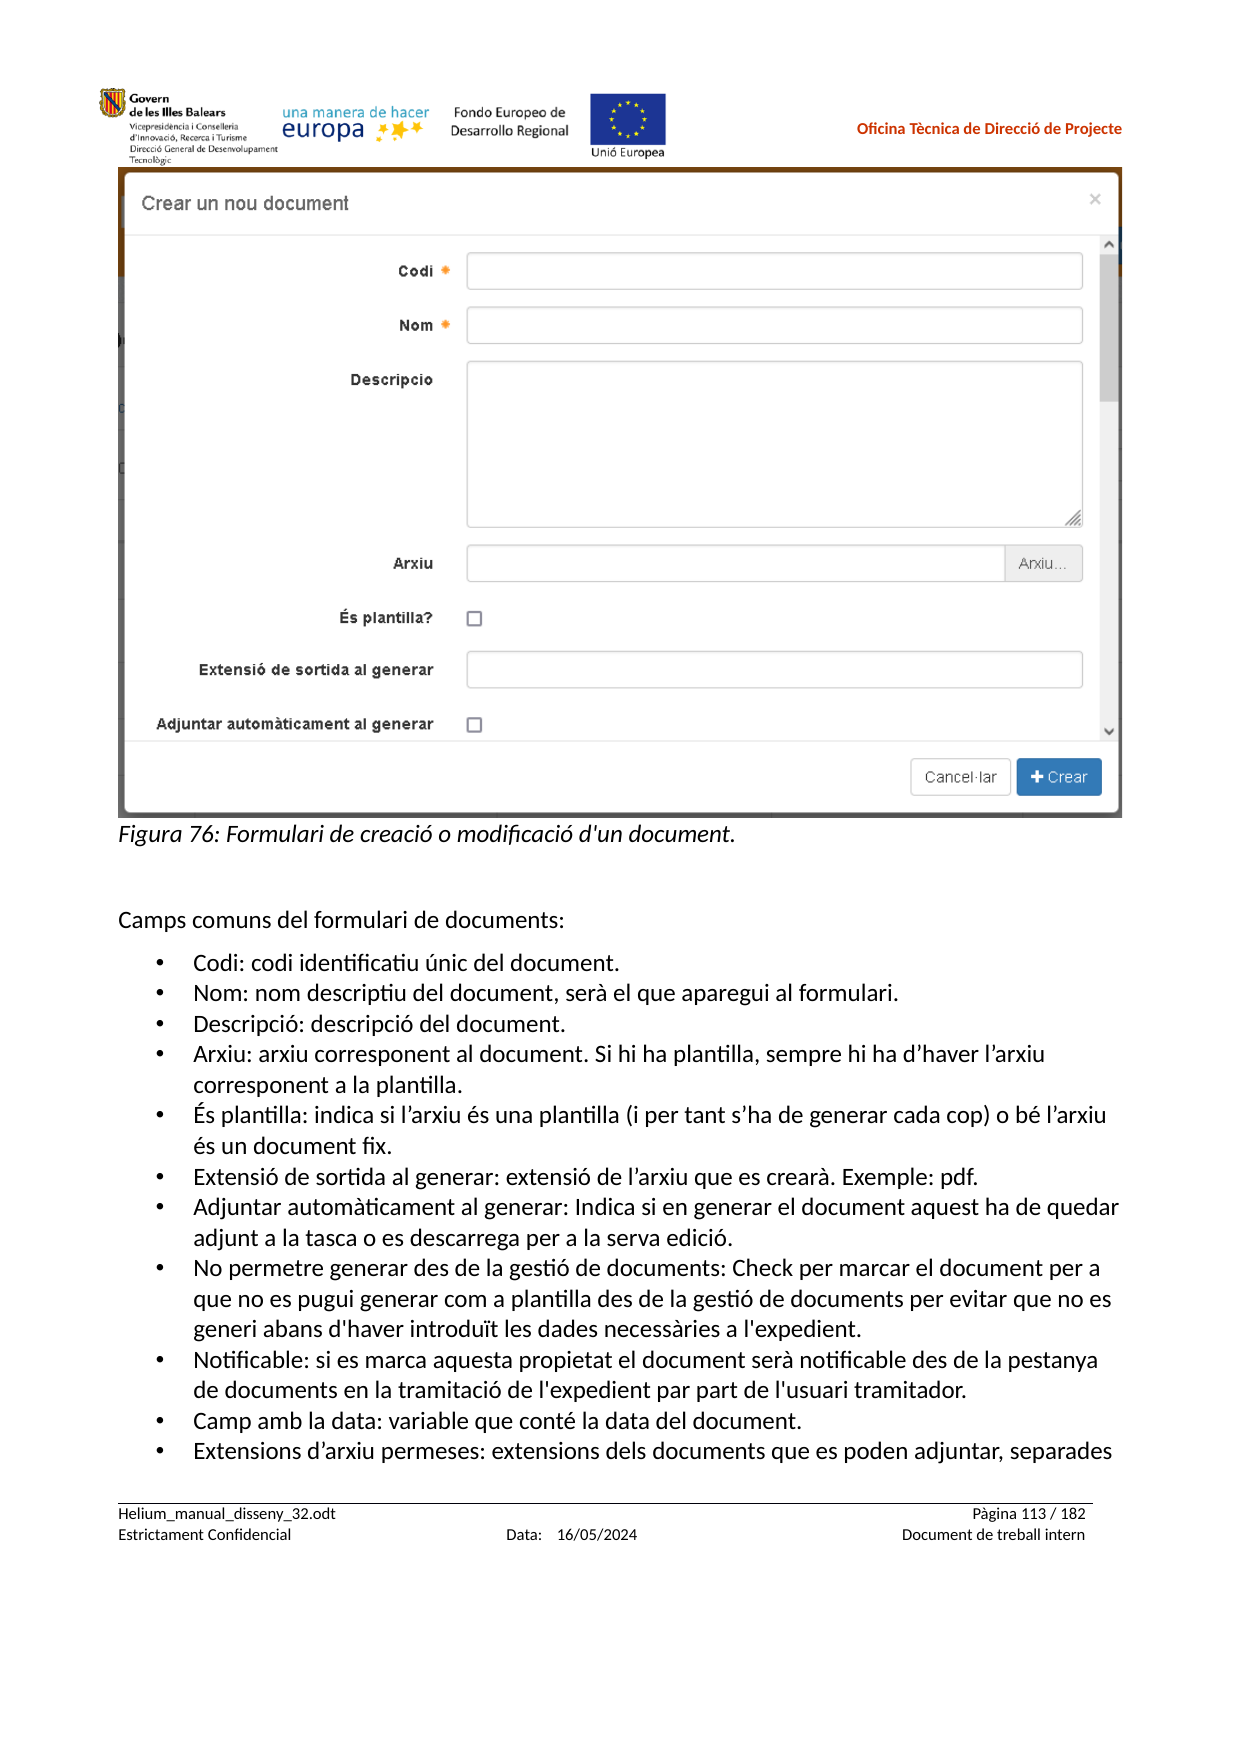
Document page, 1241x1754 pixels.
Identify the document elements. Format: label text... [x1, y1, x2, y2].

list És plantilla: indica si l’arxiu és una plantilla (i per tant s’ha de generar cada cop) o bé l’arxiu és un document fix. [156, 1100, 1122, 1161]
picture [99, 87, 668, 166]
picture [118, 167, 1123, 818]
list Codi: codi identificatiu únic del document. [156, 947, 1122, 978]
text Figura 76: Formulari de creació o modificació d'un document. [118, 818, 1122, 848]
list Notificable: si es marca aquesta propietat el document serà notificable des de la pestanya de documents en la tramitació de l'expedient par part de l'usuari tramitador. [156, 1344, 1122, 1405]
list Camp amb la data: variable que conté la data del document. [156, 1405, 1122, 1435]
list Extensió de sortida al generar: extensió de l’arxiu que es crearà. Exemple: pdf. [156, 1161, 1122, 1191]
list Arxiu: arxiu corresponent al document. Si hi ha plantilla, sempre hi ha d’haver l’arxiu corresponent a la plantilla. [156, 1039, 1122, 1100]
list Adjuntar automàticament al generar: Indica si en generar el document aquest ha de quedar adjunt a la tasca o es descarrega per a la serva edició. [156, 1191, 1122, 1252]
list No permetre generar des de la gestió de documents: Check per marcar el document per a que no es pugui generar com a plantilla des de la gestió de documents per evitar que no es generi abans d'haver introduït les dades necessàries a l'expedient. [156, 1252, 1122, 1344]
list Extensions d’arxiu permeses: extensions dels documents que es poden adjuntar, separades [156, 1435, 1122, 1466]
text Camps comuns del formulari de documents: [118, 904, 1122, 934]
list Descripció: descripció del document. [156, 1008, 1122, 1039]
list Nom: nom descriptiu del document, serà el que aparegui al formulari. [156, 978, 1122, 1008]
